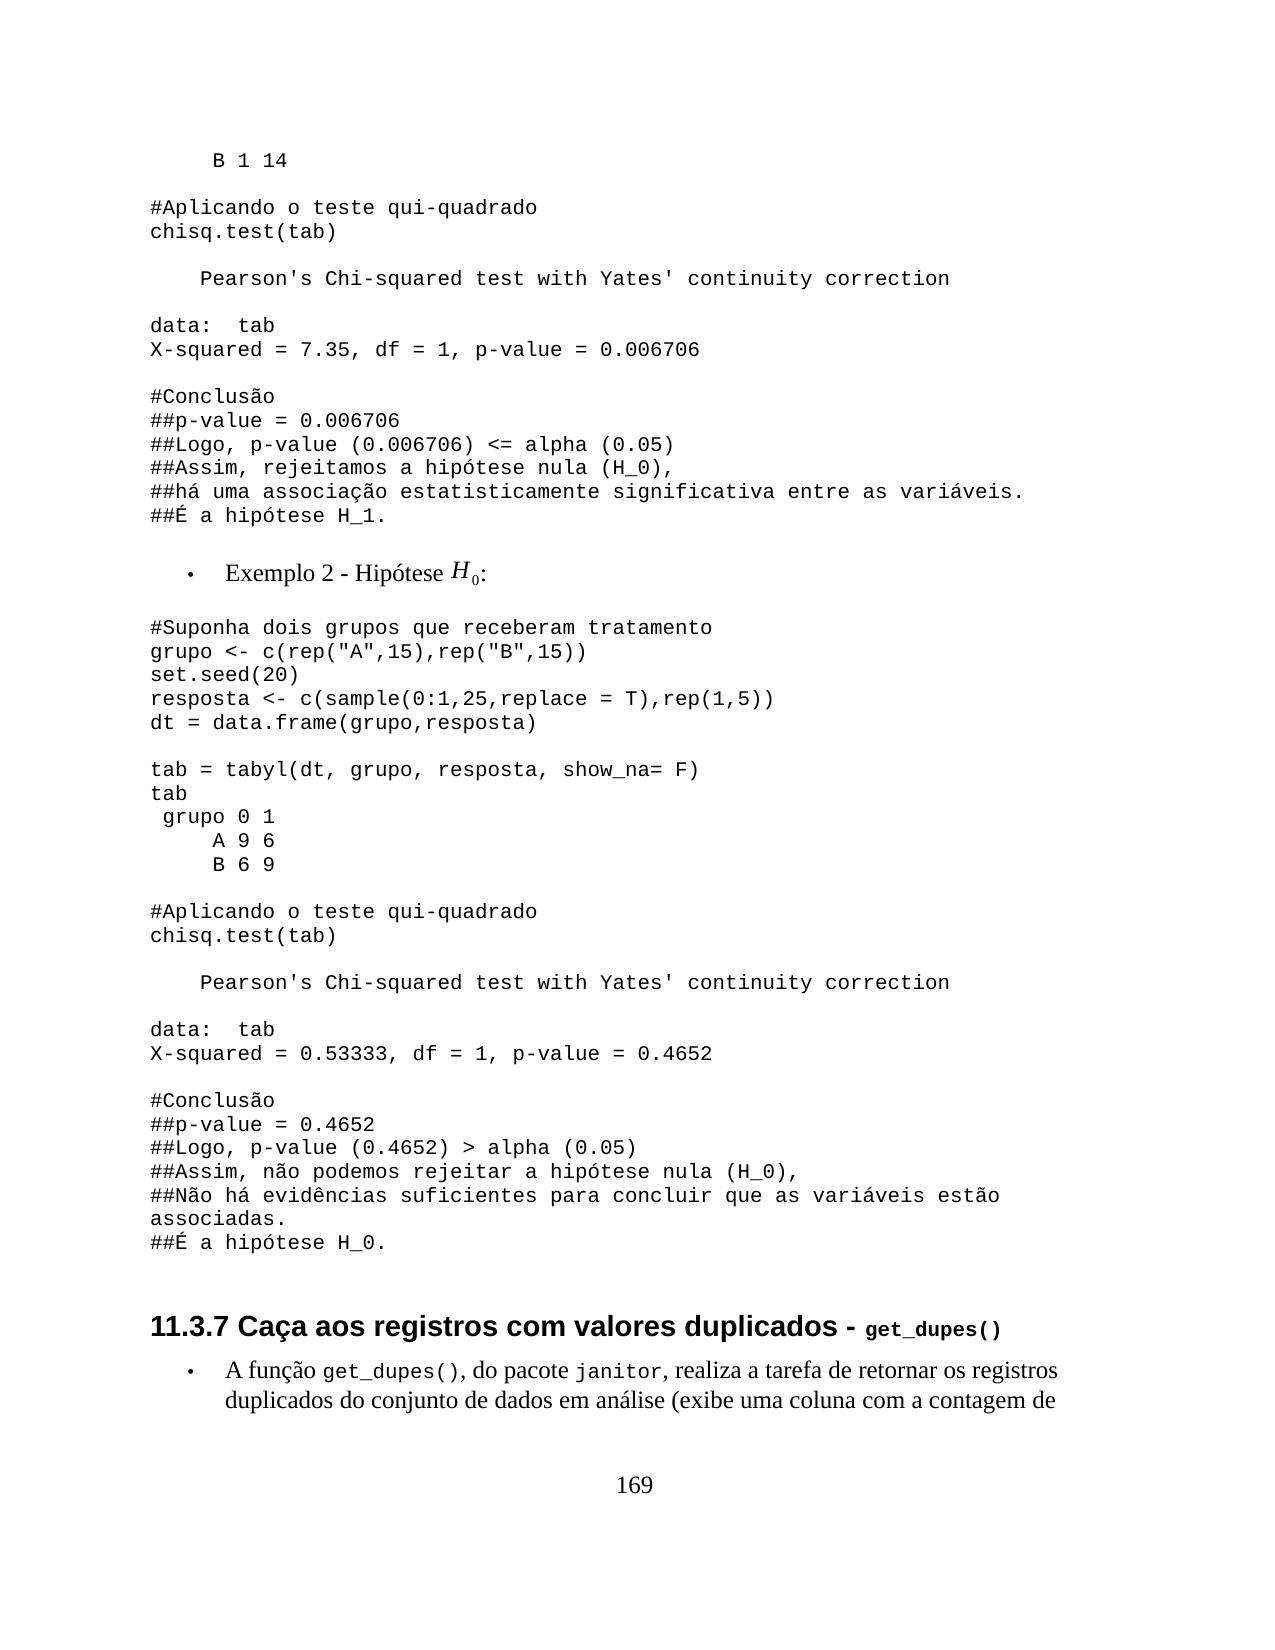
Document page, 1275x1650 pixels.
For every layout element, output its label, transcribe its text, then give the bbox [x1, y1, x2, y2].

text B 6 9 [150, 854, 1125, 877]
text ##Logo, p-value (0.4652) > alpha (0.05) [150, 1137, 1125, 1161]
text X-squared = 0.53333, df = 1, p-value = 0.4652 [150, 1043, 1125, 1066]
text tab [150, 783, 1125, 806]
text dt = data.frame(grupo,resposta) [150, 712, 1125, 735]
subtitle 11.3.7 Caça aos registros com valores duplicados - get_dupes() [150, 1309, 1125, 1343]
text Pearson's Chi-squared test with Yates' continuity correction [150, 972, 1125, 996]
text ##Não há evidências suficientes para concluir que as variáveis estão associadas. [150, 1185, 1125, 1232]
text #Conclusão [150, 386, 1125, 410]
text ##Logo, p-value (0.006706) <= alpha (0.05) [150, 434, 1125, 457]
text ##p-value = 0.4652 [150, 1114, 1125, 1137]
text B 1 14 [150, 150, 1125, 174]
text chisq.test(tab) [150, 221, 1125, 244]
list A função get_dupes(), do pacote janitor, realiza a tarefa de retornar os registros duplicados do conjunto de dados em análise (exibe uma coluna com a contagem de [187, 1356, 1125, 1414]
text Pearson's Chi-squared test with Yates' continuity correction [150, 268, 1125, 292]
text tab = tabyl(dt, grupo, resposta, show_na= F) [150, 759, 1125, 783]
text data: tab [150, 316, 1125, 339]
text grupo 0 1 [150, 806, 1125, 830]
text ##p-value = 0.006706 [150, 410, 1125, 434]
text #Conclusão [150, 1090, 1125, 1114]
text ##há uma associação estatisticamente significativa entre as variáveis. [150, 481, 1125, 505]
text #Aplicando o teste qui-quadrado [150, 901, 1125, 924]
text data: tab [150, 1019, 1125, 1043]
text ##Assim, rejeitamos a hipótese nula (H_0), [150, 457, 1125, 481]
text ##É a hipótese H_1. [150, 505, 1125, 528]
text A 9 6 [150, 830, 1125, 854]
text resposta <- c(sample(0:1,25,replace = T),rep(1,5)) [150, 688, 1125, 712]
text X-squared = 7.35, df = 1, p-value = 0.006706 [150, 339, 1125, 363]
text #Aplicando o teste qui-quadrado [150, 197, 1125, 221]
text grupo <- c(rep("A",15),rep("B",15)) [150, 641, 1125, 664]
text ##Assim, não podemos rejeitar a hipótese nula (H_0), [150, 1161, 1125, 1185]
text set.seed(20) [150, 664, 1125, 688]
text ##É a hipótese H_0. [150, 1232, 1125, 1256]
list Exemplo 2 - Hipótese : [187, 557, 1125, 617]
text chisq.test(tab) [150, 924, 1125, 948]
text #Suponha dois grupos que receberam tratamento [150, 617, 1125, 641]
